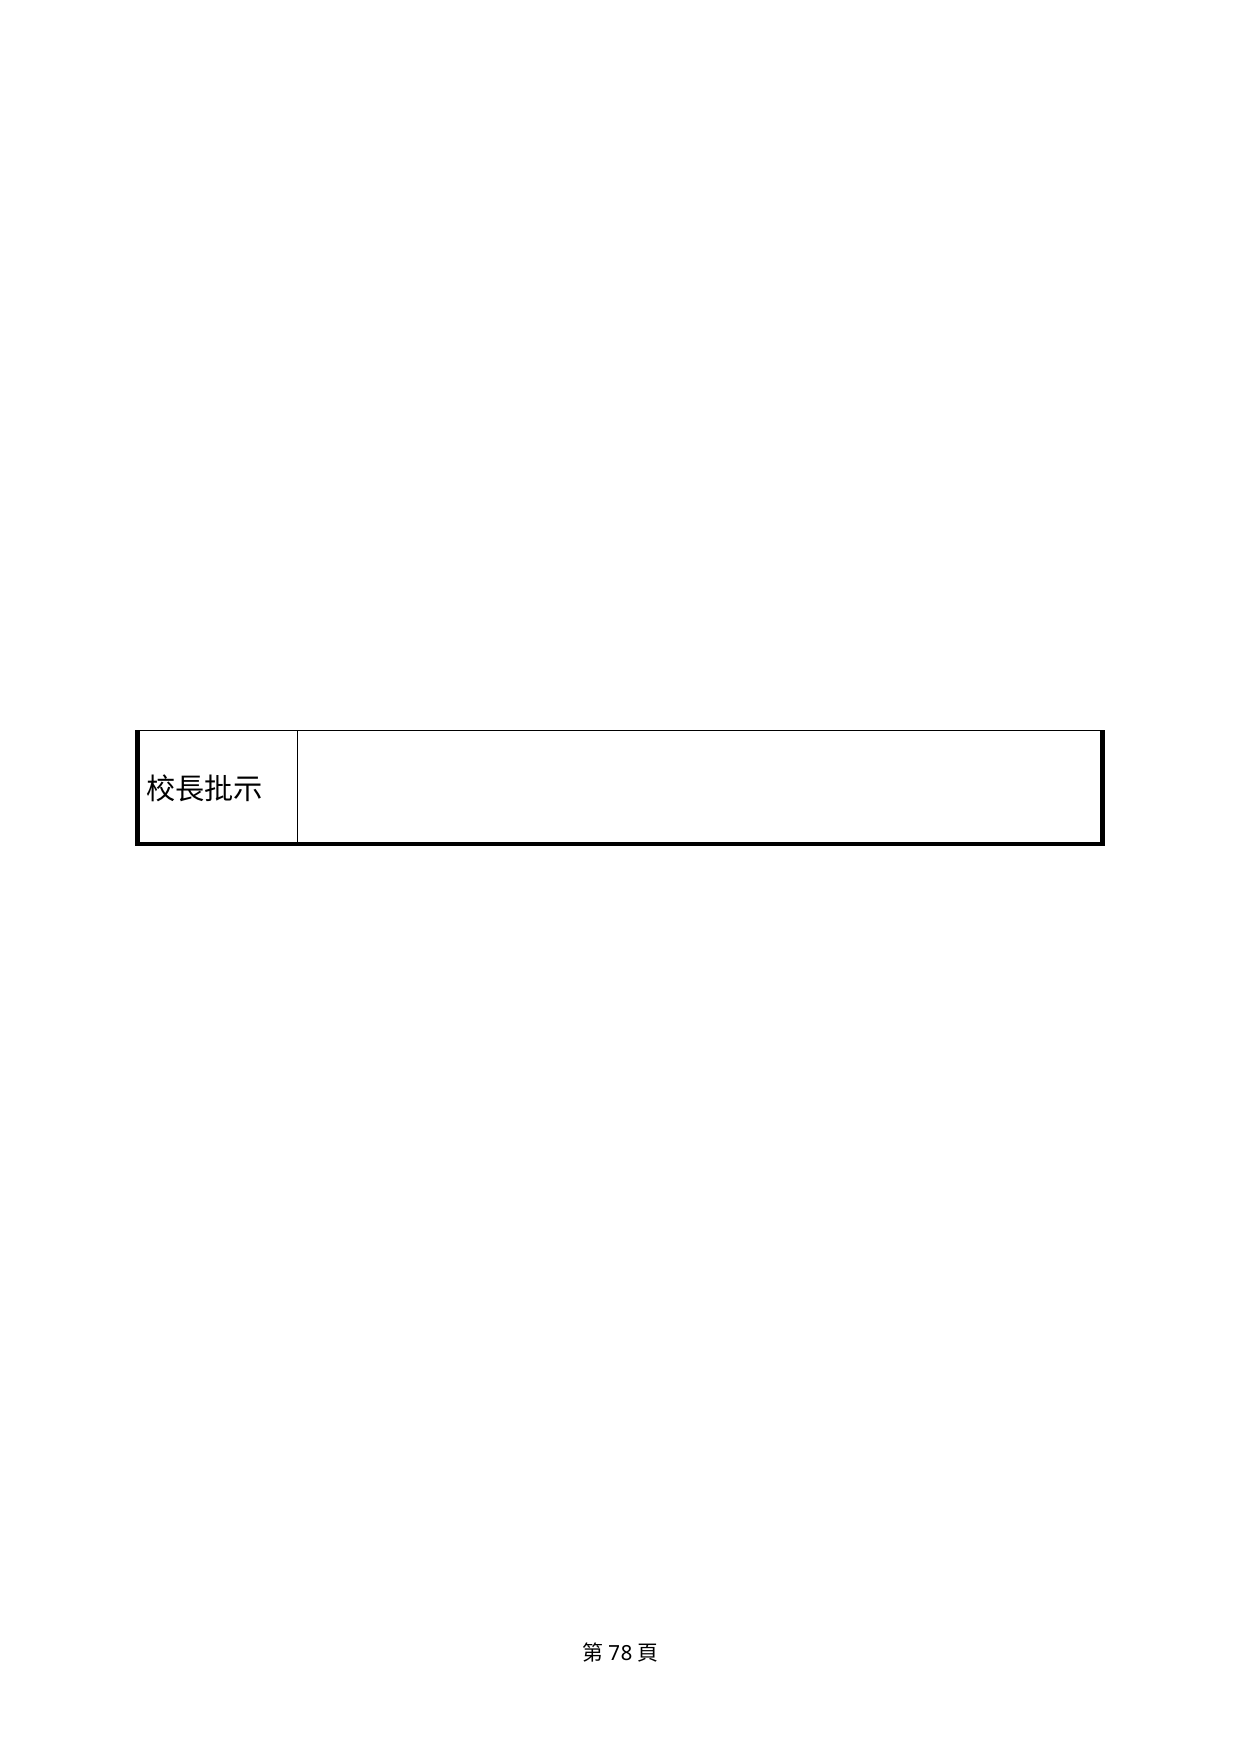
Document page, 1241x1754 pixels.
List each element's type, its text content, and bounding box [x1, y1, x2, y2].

table_cell [298, 731, 1100, 841]
table_cell 校長批示 [140, 731, 297, 841]
